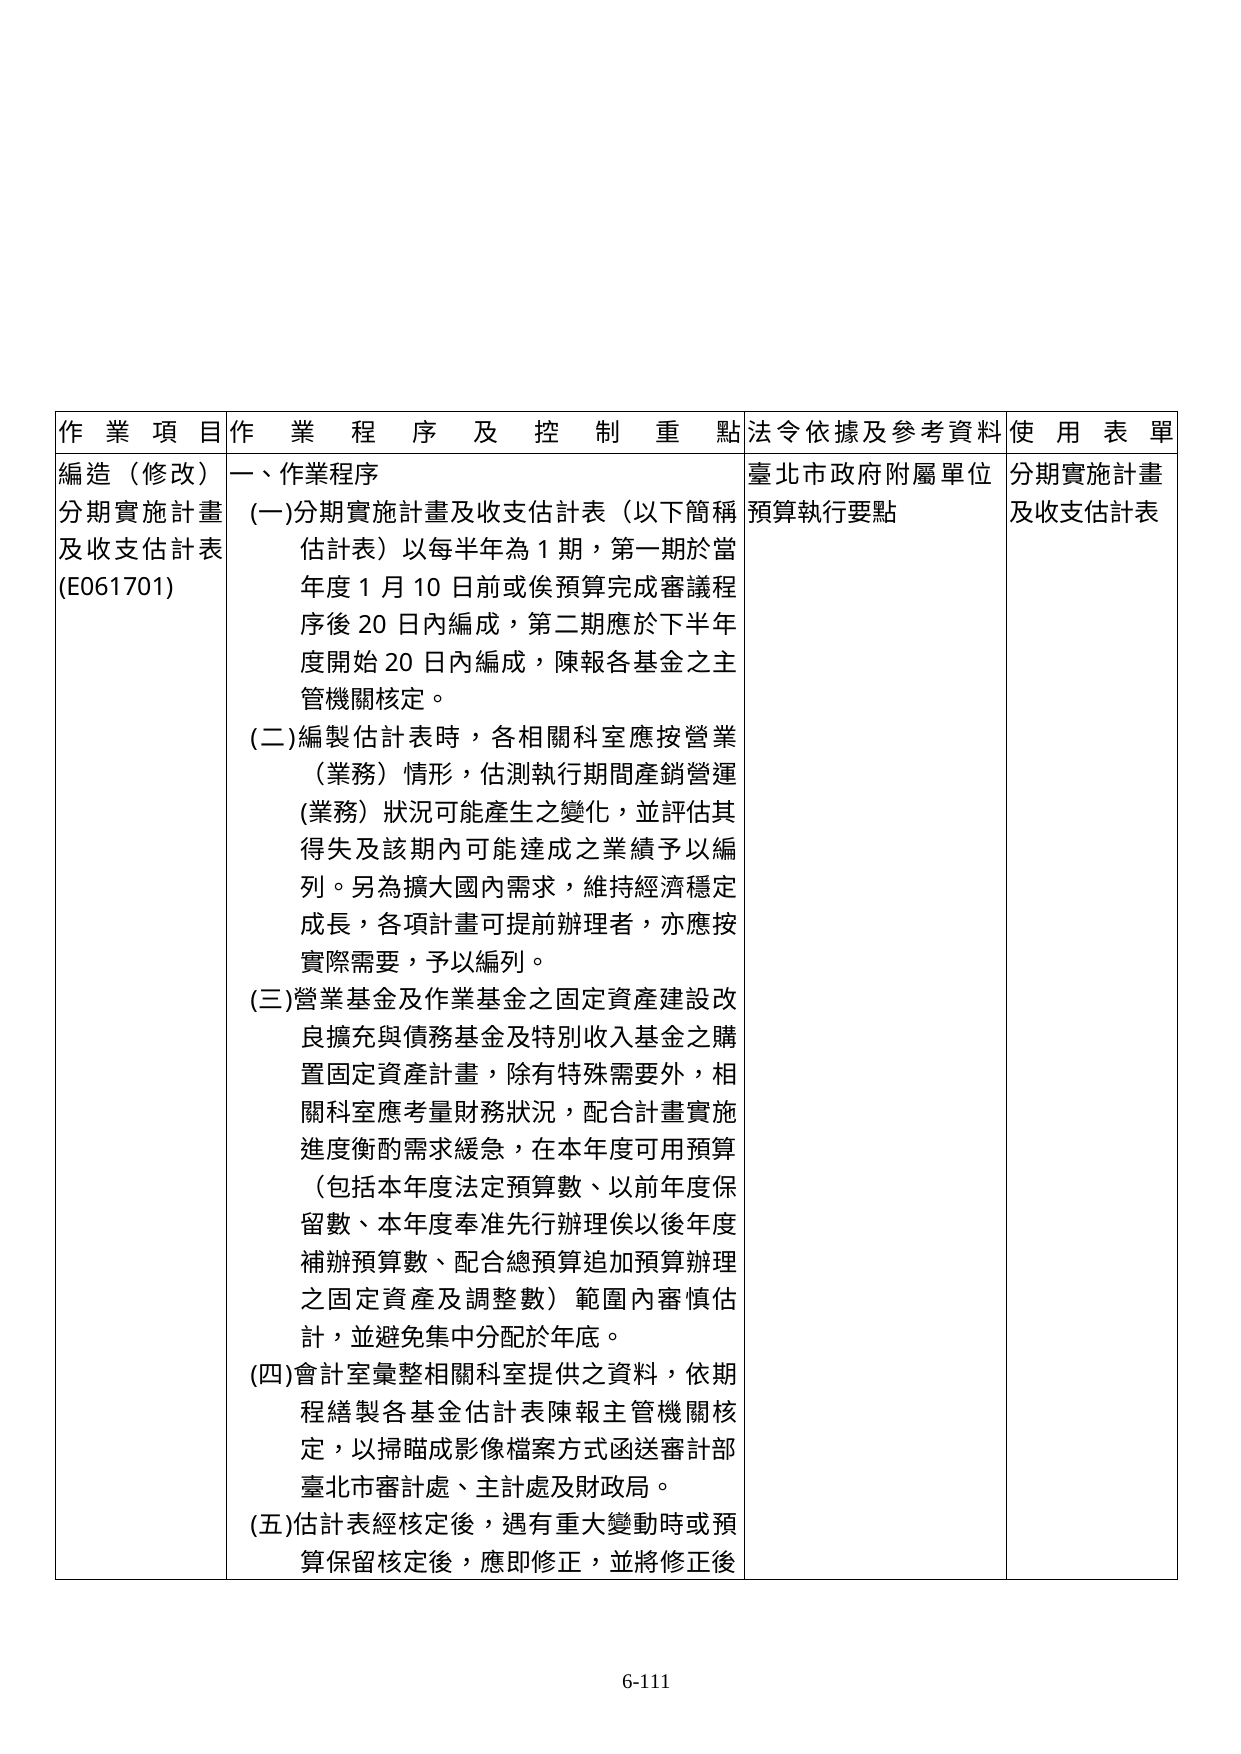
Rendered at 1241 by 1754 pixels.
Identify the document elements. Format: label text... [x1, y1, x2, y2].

table_header 法令依據及參考資料 [745, 412, 1006, 453]
table_header 作業程序及控制重點 [227, 412, 744, 453]
table_cell 臺北市政府附屬單位預算執行要點 [745, 454, 1006, 1579]
table_cell 一、作業程序 (一)分期實施計畫及收支估計表（以下簡稱估計表）以每半年為1 期，第一期於當年度1 月10 日前或俟預算完成審議程序後20 日內編成，第二期應於下半年度開始20 日內編成，陳報各基金之主管機關核定。 (二)編製估計表時，各相關科室應按營業（業務）情形，估測執行期間產銷營運(業務）狀況可能產生之變化，並評估其得失及該期內可能達成之業績予以編列。另為擴大國內需求，維持經濟穩定成長，各項計畫可提前辦理者，亦應按實際需要，予以編列。 (三)營業基金及作業基金之固定資產建設改良擴充與債務基金及特別收入基金之購置固定資產計畫，除有特殊需要外，相關科室應考量財務狀況，配合計畫實施進度衡酌需求緩急，在本年度可用預算（包括本年度法定預算數、以前年度保留數、本年度奉准先行辦理俟以後年度補辦預算數、配合總預算追加預算辦理之固定資產及調整數）範圍內審慎估計，並避免集中分配於年底。 (四)會計室彙整相關科室提供之資料，依期程繕製各基金估計表陳報主管機關核定，以掃瞄成影像檔案方式函送審計部臺北市審計處、主計處及財政局。 (五)估計表經核定後，遇有重大變動時或預算保留核定後，應即修正，並將修正後 [227, 454, 744, 1579]
table_header 使用表單 [1007, 412, 1177, 453]
table_cell 編造（修改）分期實施計畫及收支估計表(E061701) [56, 454, 226, 1579]
table_cell 分期實施計畫及收支估計表 [1007, 454, 1177, 1579]
table_header 作業項目 [56, 412, 226, 453]
